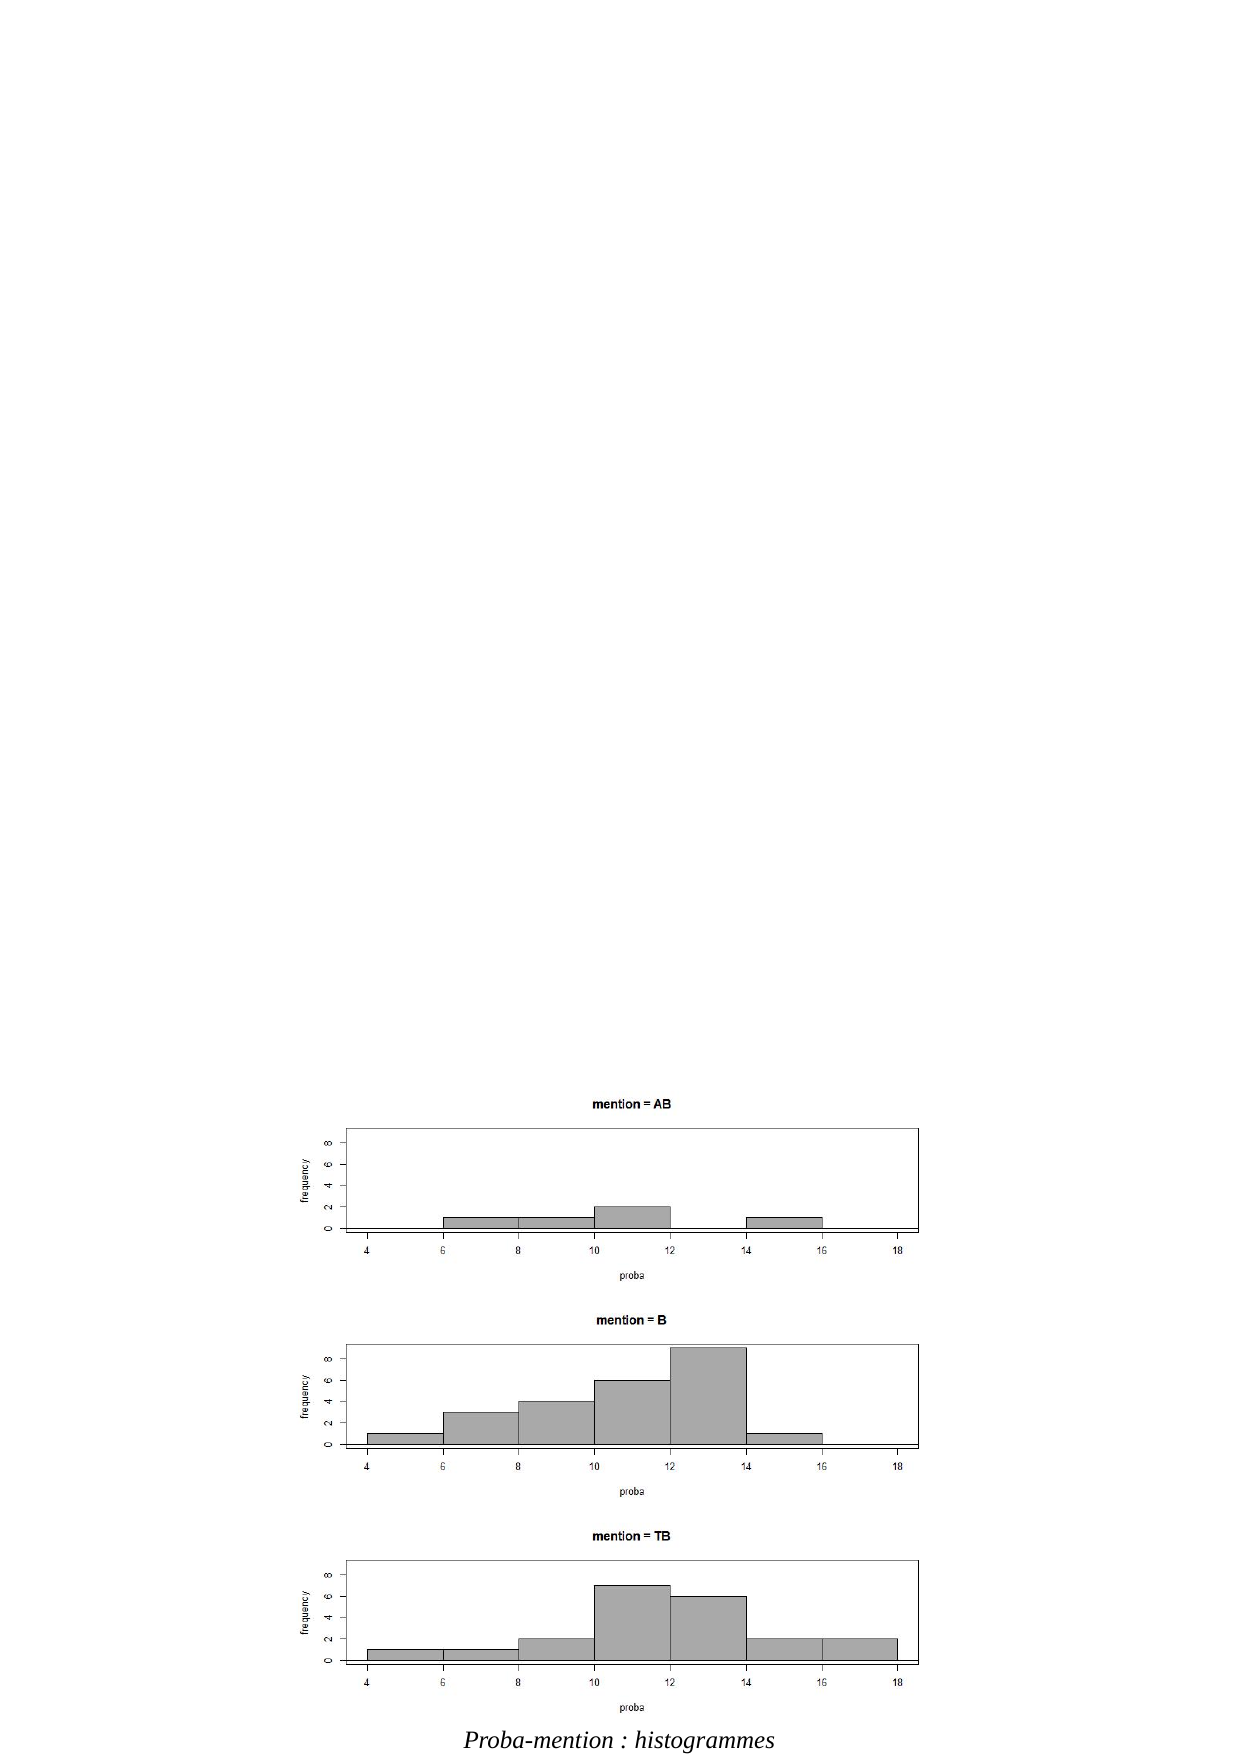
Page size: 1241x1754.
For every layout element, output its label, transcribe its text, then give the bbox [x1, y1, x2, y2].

picture [296, 1078, 944, 1726]
text Proba-mention : histogrammes [297, 1726, 944, 1754]
